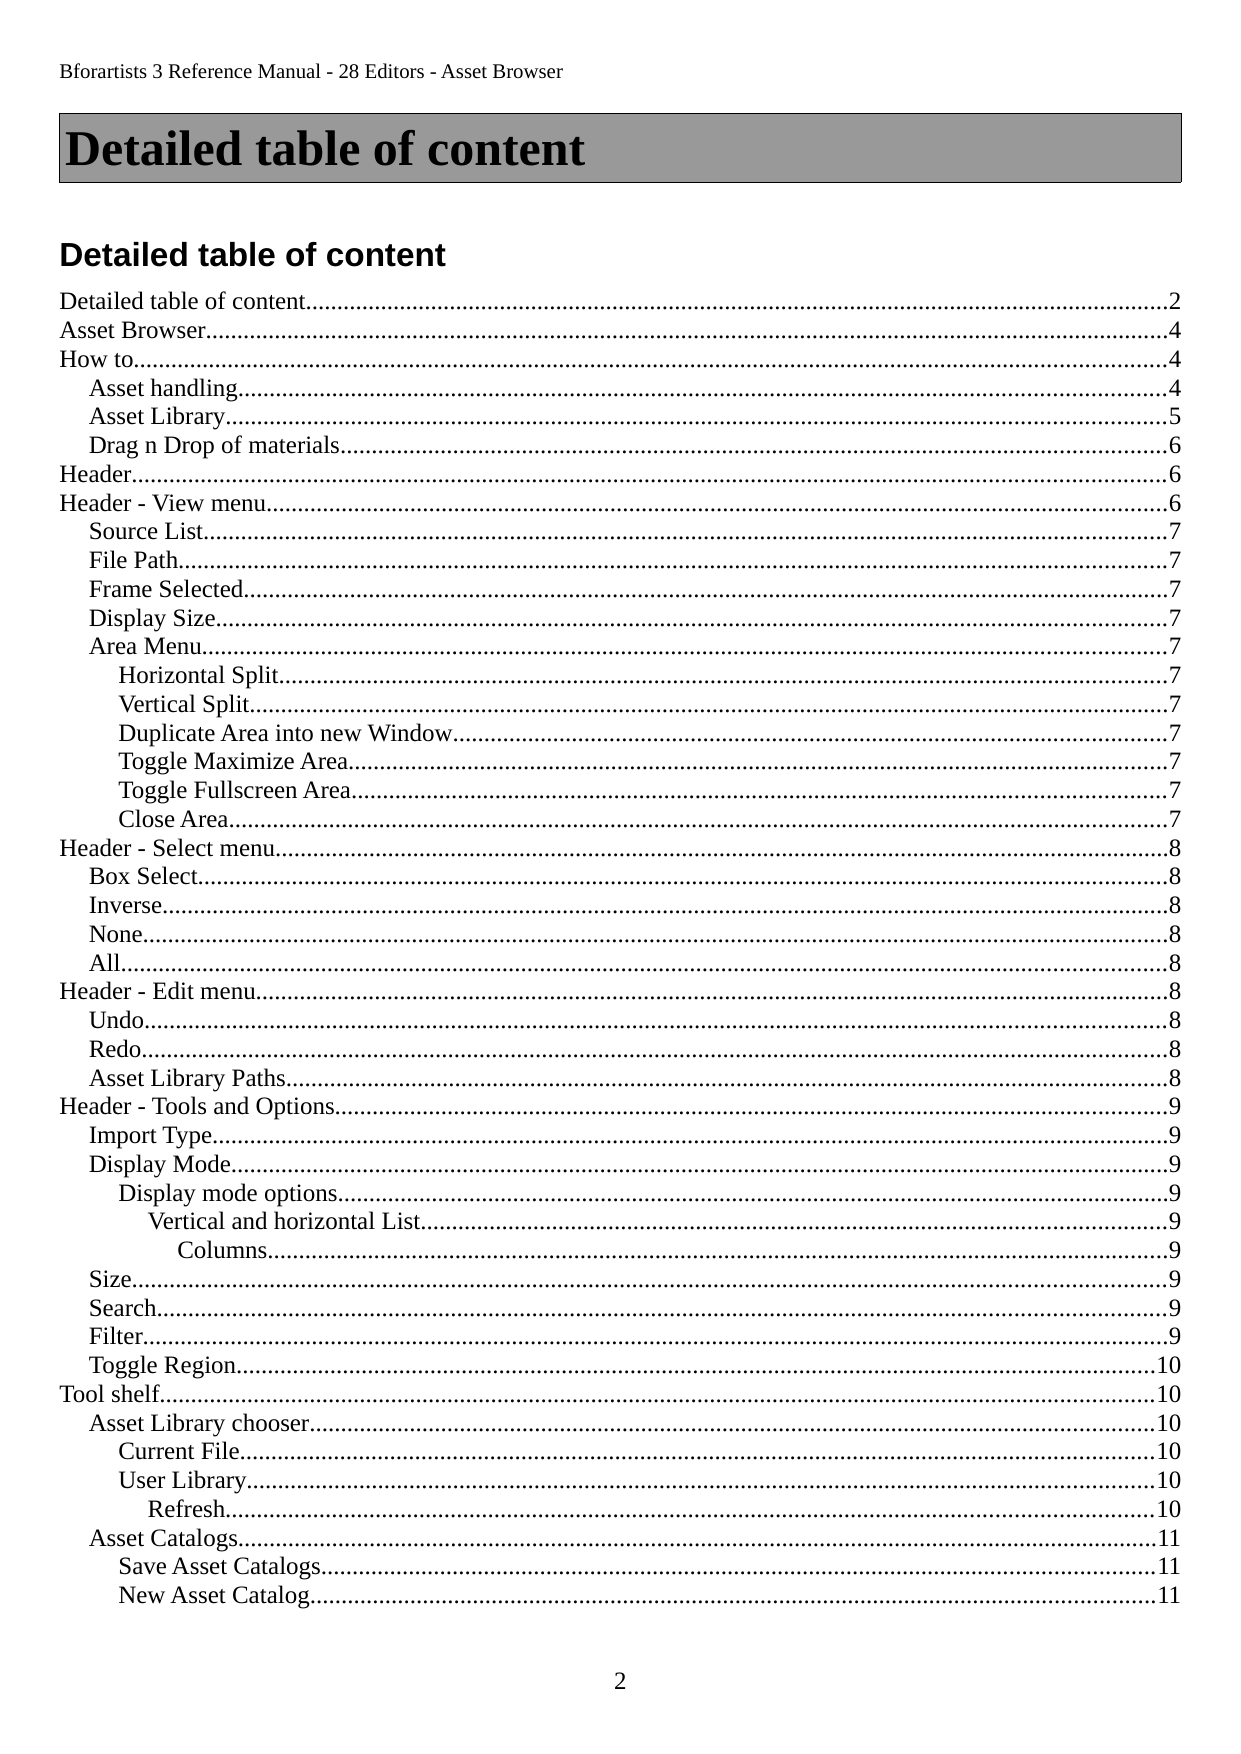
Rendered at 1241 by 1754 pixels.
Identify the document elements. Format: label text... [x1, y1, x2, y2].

text New Asset Catalog 11 [118, 1580, 1181, 1609]
text Box Select 8 [88, 861, 1181, 890]
text Filter 9 [88, 1321, 1181, 1350]
text Redo 8 [88, 1034, 1181, 1063]
text Size 9 [88, 1264, 1181, 1293]
text Asset Browser 4 [59, 315, 1181, 344]
text Toggle Maximize Area 7 [118, 746, 1181, 775]
text Source List 7 [88, 516, 1181, 545]
text How to 4 [59, 344, 1181, 373]
text Area Menu 7 [88, 631, 1181, 660]
text Asset Catalogs 11 [88, 1523, 1181, 1551]
text Header - Edit menu 8 [59, 976, 1181, 1005]
text Refresh 10 [147, 1494, 1181, 1523]
text Save Asset Catalogs 11 [118, 1551, 1181, 1580]
text Detailed table of content 2 [59, 286, 1181, 315]
text Horizontal Split 7 [118, 660, 1181, 689]
text Display Mode 9 [88, 1149, 1181, 1178]
text None 8 [88, 919, 1181, 948]
text Duplicate Area into new Window 7 [118, 718, 1181, 746]
text Tool shelf 10 [59, 1379, 1181, 1408]
text Asset Library chooser 10 [88, 1408, 1181, 1436]
text Asset handling 4 [88, 373, 1181, 401]
text Header - View menu 6 [59, 488, 1181, 516]
text All 8 [88, 948, 1181, 976]
text Asset Library 5 [88, 401, 1181, 430]
text Toggle Region 10 [88, 1350, 1181, 1379]
subtitle Detailed table of content [59, 236, 1181, 274]
text Vertical and horizontal List 9 [147, 1206, 1181, 1235]
text Display Size 7 [88, 603, 1181, 631]
text Columns 9 [177, 1235, 1181, 1264]
text Vertical Split 7 [118, 689, 1181, 718]
text Asset Library Paths 8 [88, 1063, 1181, 1091]
text Close Area 7 [118, 804, 1181, 833]
text Toggle Fullscreen Area 7 [118, 775, 1181, 804]
text User Library 10 [118, 1465, 1181, 1494]
text File Path 7 [88, 545, 1181, 574]
text Drag n Drop of materials 6 [88, 430, 1181, 459]
text Inverse 8 [88, 890, 1181, 919]
text Search 9 [88, 1293, 1181, 1321]
text Undo 8 [88, 1005, 1181, 1034]
table_header Detailed table of content [60, 114, 1181, 182]
text Current File 10 [118, 1436, 1181, 1465]
text Header 6 [59, 459, 1181, 488]
text Import Type 9 [88, 1120, 1181, 1149]
text Display mode options 9 [118, 1178, 1181, 1206]
text Header - Tools and Options 9 [59, 1091, 1181, 1120]
text Header - Select menu 8 [59, 833, 1181, 861]
text Frame Selected 7 [88, 574, 1181, 603]
